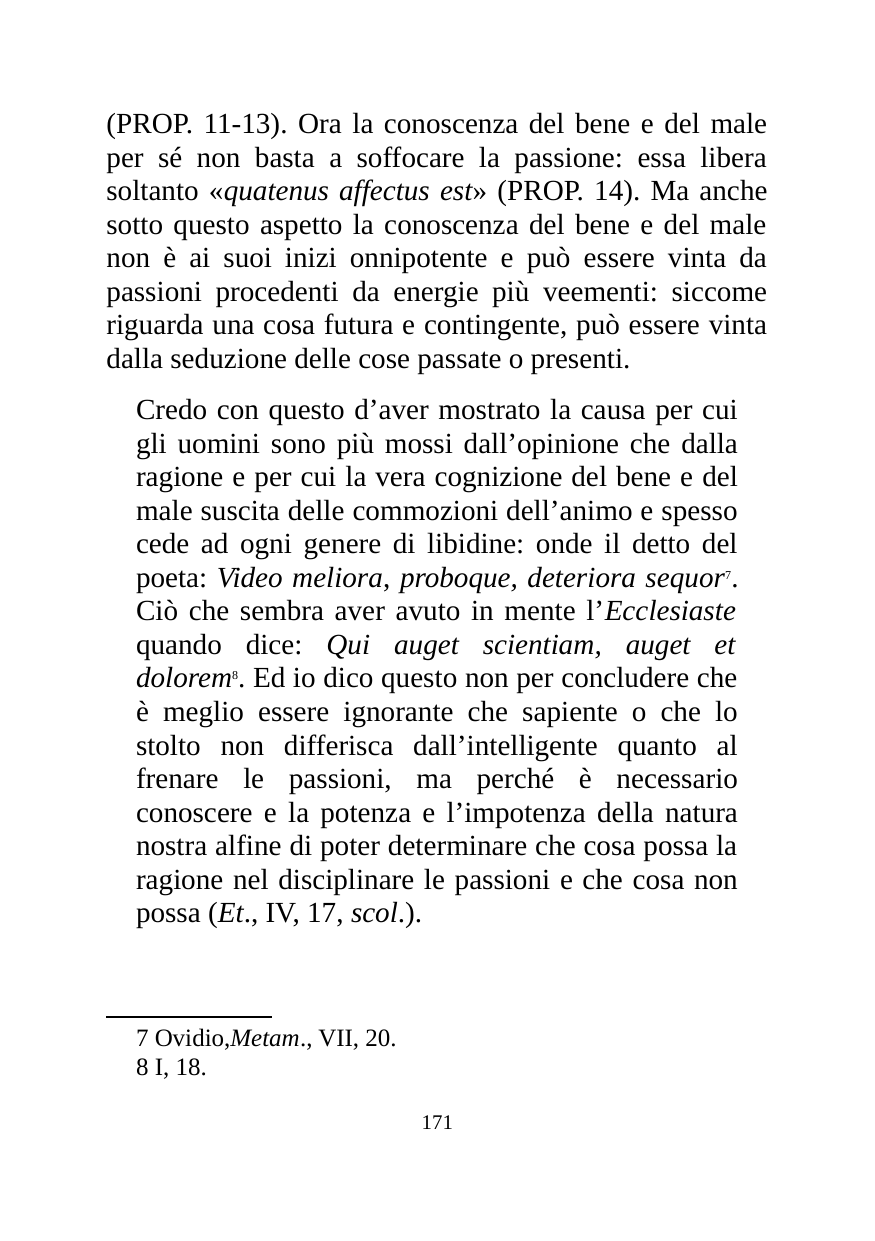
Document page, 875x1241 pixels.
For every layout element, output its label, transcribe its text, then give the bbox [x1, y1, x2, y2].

text (PROP. 11-13). Ora la conoscenza del bene e del male per sé non basta a soffocare la passione: essa libera soltanto «quatenus affectus est» (PROP. 14). Ma anche sotto questo aspetto la conoscenza del bene e del male non è ai suoi inizi onnipotente e può essere vinta da passioni procedenti da energie più veementi: siccome riguarda una cosa futura e contingente, può essere vinta dalla seduzione delle cose passate o presenti. [106, 106, 768, 374]
text Ovidio,Metam., VII, 20. [106, 1023, 768, 1052]
text I, 18. [106, 1052, 768, 1080]
text Credo con questo d’aver mostrato la causa per cui gli uomini sono più mossi dall’opinione che dalla ragione e per cui la vera cognizione del bene e del male suscita delle commozioni dell’animo e spesso cede ad ogni genere di libidine: onde il detto del poeta: Video meliora, proboque, deteriora sequor. Ciò che sembra aver avuto in mente l’Ecclesiaste quando dice: Qui auget scientiam, auget et dolorem. Ed io dico questo non per concludere che è meglio essere ignorante che sapiente o che lo stolto non differisca dall’intelligente quanto al frenare le passioni, ma perché è necessario conoscere e la potenza e l’impotenza della natura nostra alfine di poter determinare che cosa possa la ragione nel disciplinare le passioni e che cosa non possa (Et., IV, 17, scol.). [136, 392, 738, 929]
